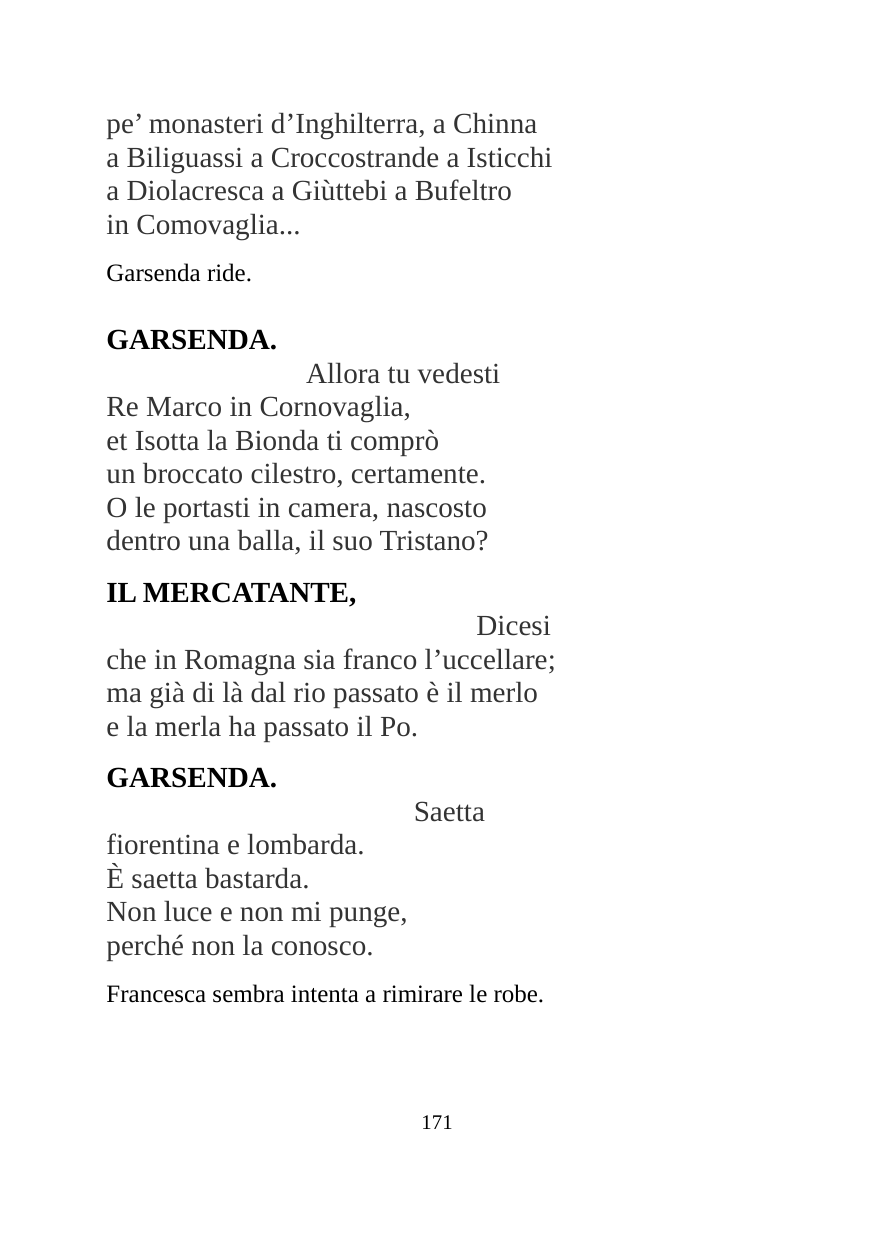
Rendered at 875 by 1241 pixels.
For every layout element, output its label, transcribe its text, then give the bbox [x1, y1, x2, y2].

text un broccato cilestro, certamente. [106, 456, 767, 490]
text Dicesi [476, 608, 767, 642]
text GARSENDA. [106, 760, 767, 794]
text Allora tu vedesti [306, 356, 767, 389]
text Re Marco in Cornovaglia, et Isotta la Bionda ti comprò [106, 389, 767, 456]
text GARSENDA. [106, 322, 767, 356]
text IL MERCATANTE, [106, 575, 767, 608]
text fiorentina e lombarda. È saetta bastarda. Non luce e non mi punge, perché non la conosco. [106, 827, 767, 961]
text che in Romagna sia franco l’uccellare; ma già di là dal rio passato è il merlo e la merla ha passato il Po. [106, 642, 767, 742]
text Saetta [413, 794, 767, 827]
text O le portasti in camera, nascosto dentro una balla, il suo Tristano? [106, 490, 767, 557]
text pe’ monasteri d’Inghilterra, a Chinna a Biliguassi a Croccostrande a Isticchi a Diolacresca a Giùttebi a Bufeltro in Comovaglia... [106, 106, 767, 240]
text Francesca sembra intenta a rimirare le robe. [106, 979, 767, 1008]
text Garsenda ride. [106, 258, 767, 287]
